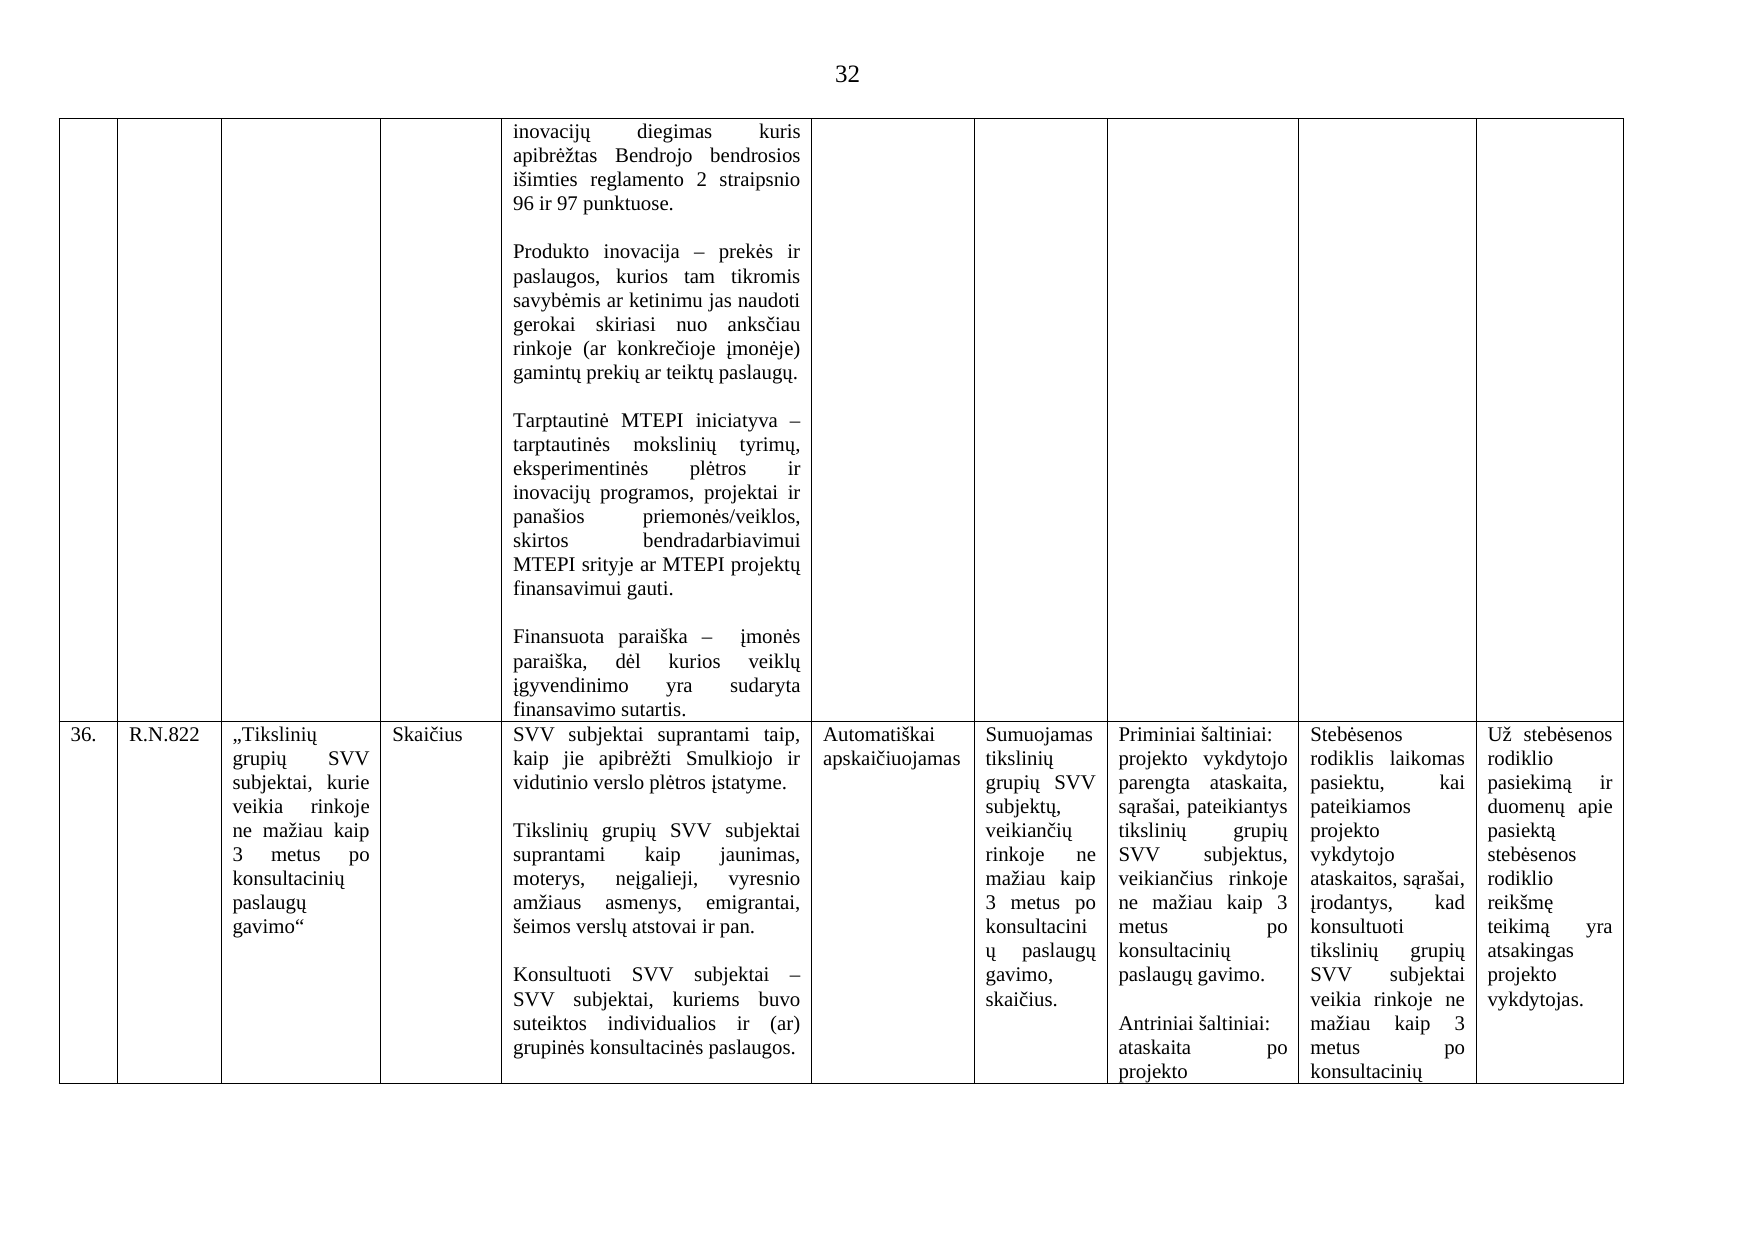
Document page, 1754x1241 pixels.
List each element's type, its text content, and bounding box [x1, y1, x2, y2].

table_cell 36. [60, 722, 117, 1083]
table_cell Automatiškai apskaičiuojamas [812, 722, 974, 1083]
table_cell [381, 119, 501, 721]
table_cell SVV subjektai suprantami taip, kaip jie apibrėžti Smulkiojo ir vidutinio verslo plėtros įstatyme. Tikslinių grupių SVV subjektai suprantami kaip jaunimas, moterys, neįgalieji, vyresnio amžiaus asmenys, emigrantai, šeimos verslų atstovai ir pan. Konsultuoti SVV subjektai – SVV subjektai, kuriems buvo suteiktos individualios ir (ar) grupinės konsultacinės paslaugos. [502, 722, 811, 1083]
table_cell R.N.822 [118, 722, 221, 1083]
table_cell [1299, 119, 1476, 721]
table_cell Sumuojamas tikslinių grupių SVV subjektų, veikiančių rinkoje ne mažiau kaip 3 metus po konsultacinių paslaugų gavimo, skaičius. [975, 722, 1107, 1083]
table_cell [1108, 119, 1298, 721]
table_cell „Tikslinių grupių SVV subjektai, kurie veikia rinkoje ne mažiau kaip 3 metus po konsultacinių paslaugų gavimo“ [222, 722, 380, 1083]
table_cell [60, 119, 117, 721]
table_cell Stebėsenos rodiklis laikomas pasiektu, kai pateikiamos projekto vykdytojo ataskaitos, sąrašai, įrodantys, kad konsultuoti tikslinių grupių SVV subjektai veikia rinkoje ne mažiau kaip 3 metus po konsultacinių [1299, 722, 1476, 1083]
table_cell [812, 119, 974, 721]
table_cell [118, 119, 221, 721]
table_cell [975, 119, 1107, 721]
table_cell Priminiai šaltiniai: projekto vykdytojo parengta ataskaita, sąrašai, pateikiantys tikslinių grupių SVV subjektus, veikiančius rinkoje ne mažiau kaip 3 metus po konsultacinių paslaugų gavimo. Antriniai šaltiniai: ataskaita po projekto [1108, 722, 1298, 1083]
table_cell Skaičius [381, 722, 501, 1083]
table_cell Už stebėsenos rodiklio pasiekimą ir duomenų apie pasiektą stebėsenos rodiklio reikšmę teikimą yra atsakingas projekto vykdytojas. [1477, 722, 1623, 1083]
table_cell [1477, 119, 1623, 721]
table_cell [222, 119, 380, 721]
table_cell inovacijų diegimas kuris apibrėžtas Bendrojo bendrosios išimties reglamento 2 straipsnio 96 ir 97 punktuose. Produkto inovacija – prekės ir paslaugos, kurios tam tikromis savybėmis ar ketinimu jas naudoti gerokai skiriasi nuo anksčiau rinkoje (ar konkrečioje įmonėje) gamintų prekių ar teiktų paslaugų. Tarptautinė MTEPI iniciatyva – tarptautinės mokslinių tyrimų, eksperimentinės plėtros ir inovacijų programos, projektai ir panašios priemonės/veiklos, skirtos bendradarbiavimui MTEPI srityje ar MTEPI projektų finansavimui gauti. Finansuota paraiška – įmonės paraiška, dėl kurios veiklų įgyvendinimo yra sudaryta finansavimo sutartis. [502, 119, 811, 721]
